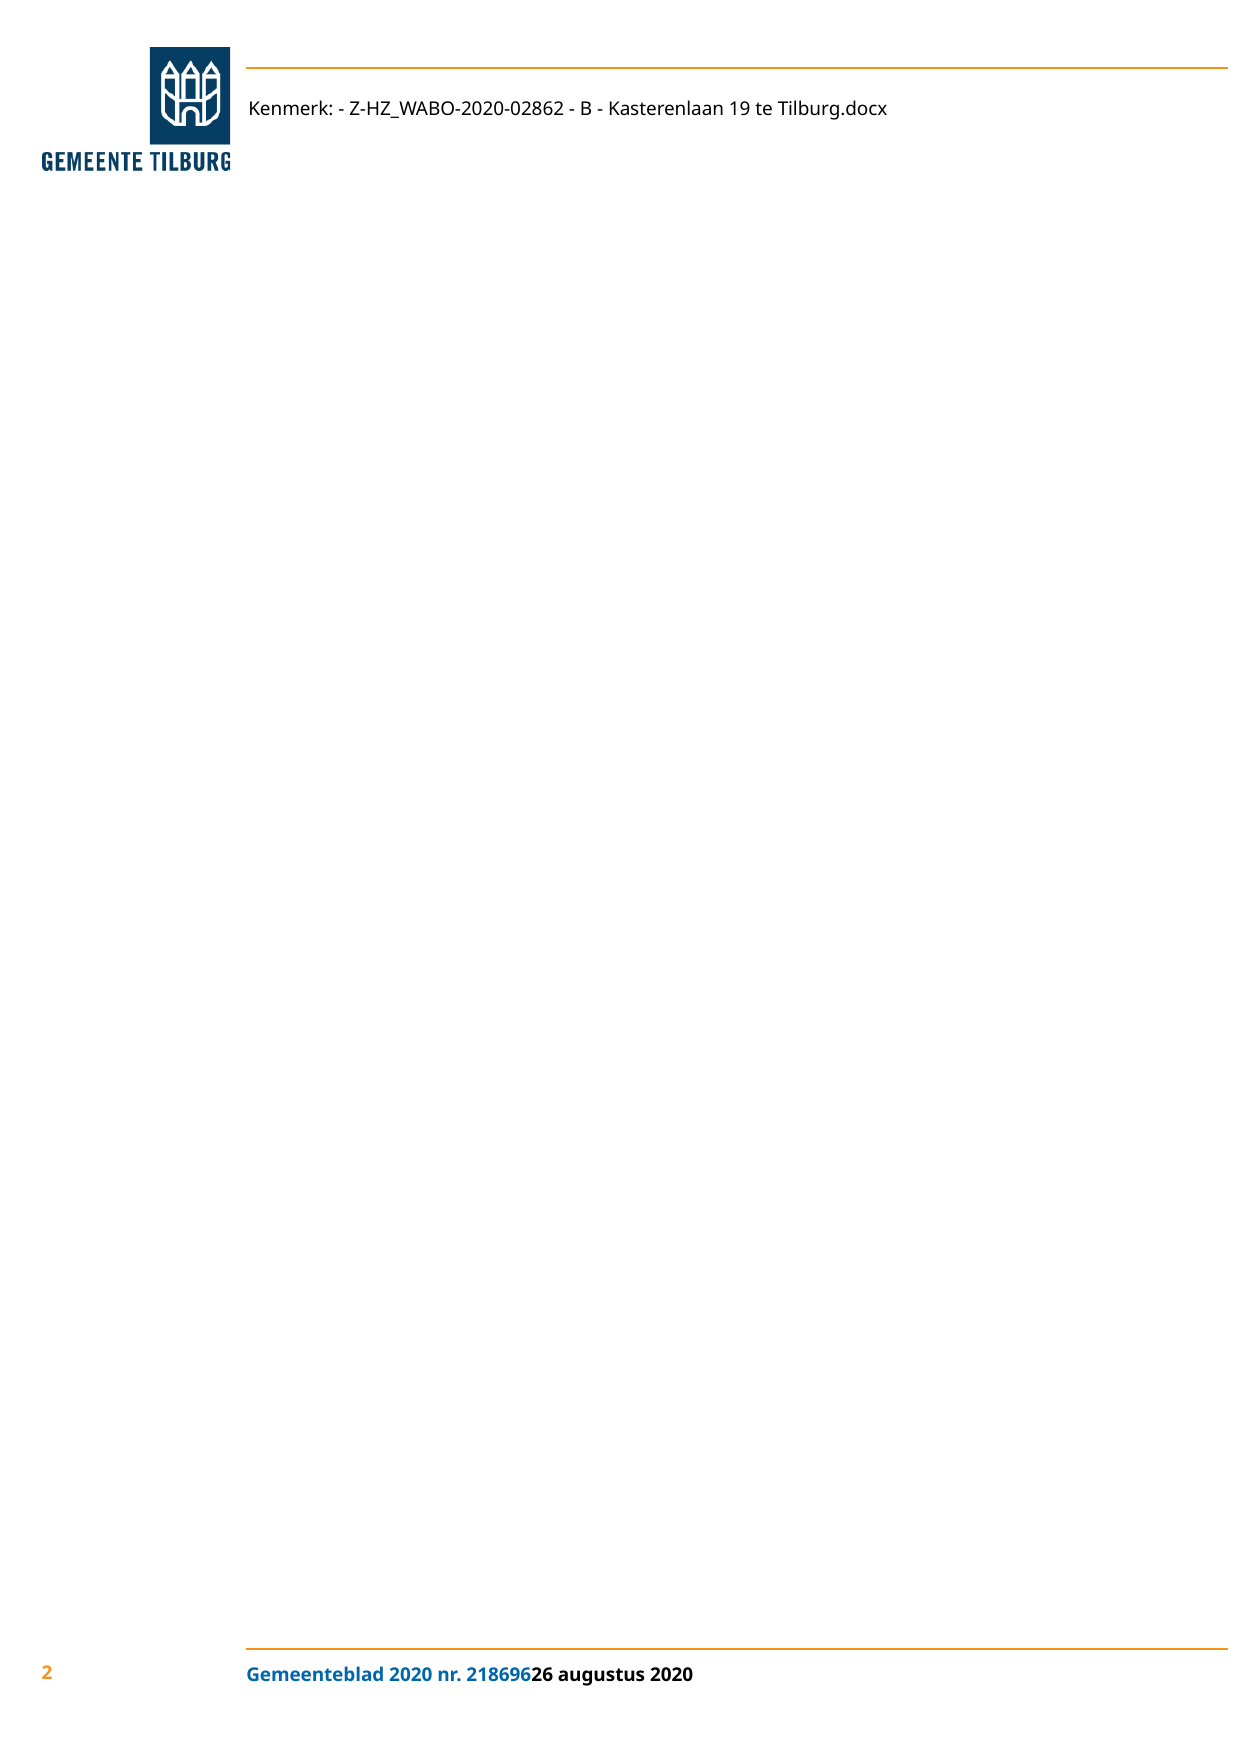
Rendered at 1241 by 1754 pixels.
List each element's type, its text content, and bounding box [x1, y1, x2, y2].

picture [41, 47, 231, 172]
text Kenmerk: - Z-HZ_WABO-2020-02862 - B - Kasterenlaan 19 te Tilburg.docx [248, 95, 1152, 121]
